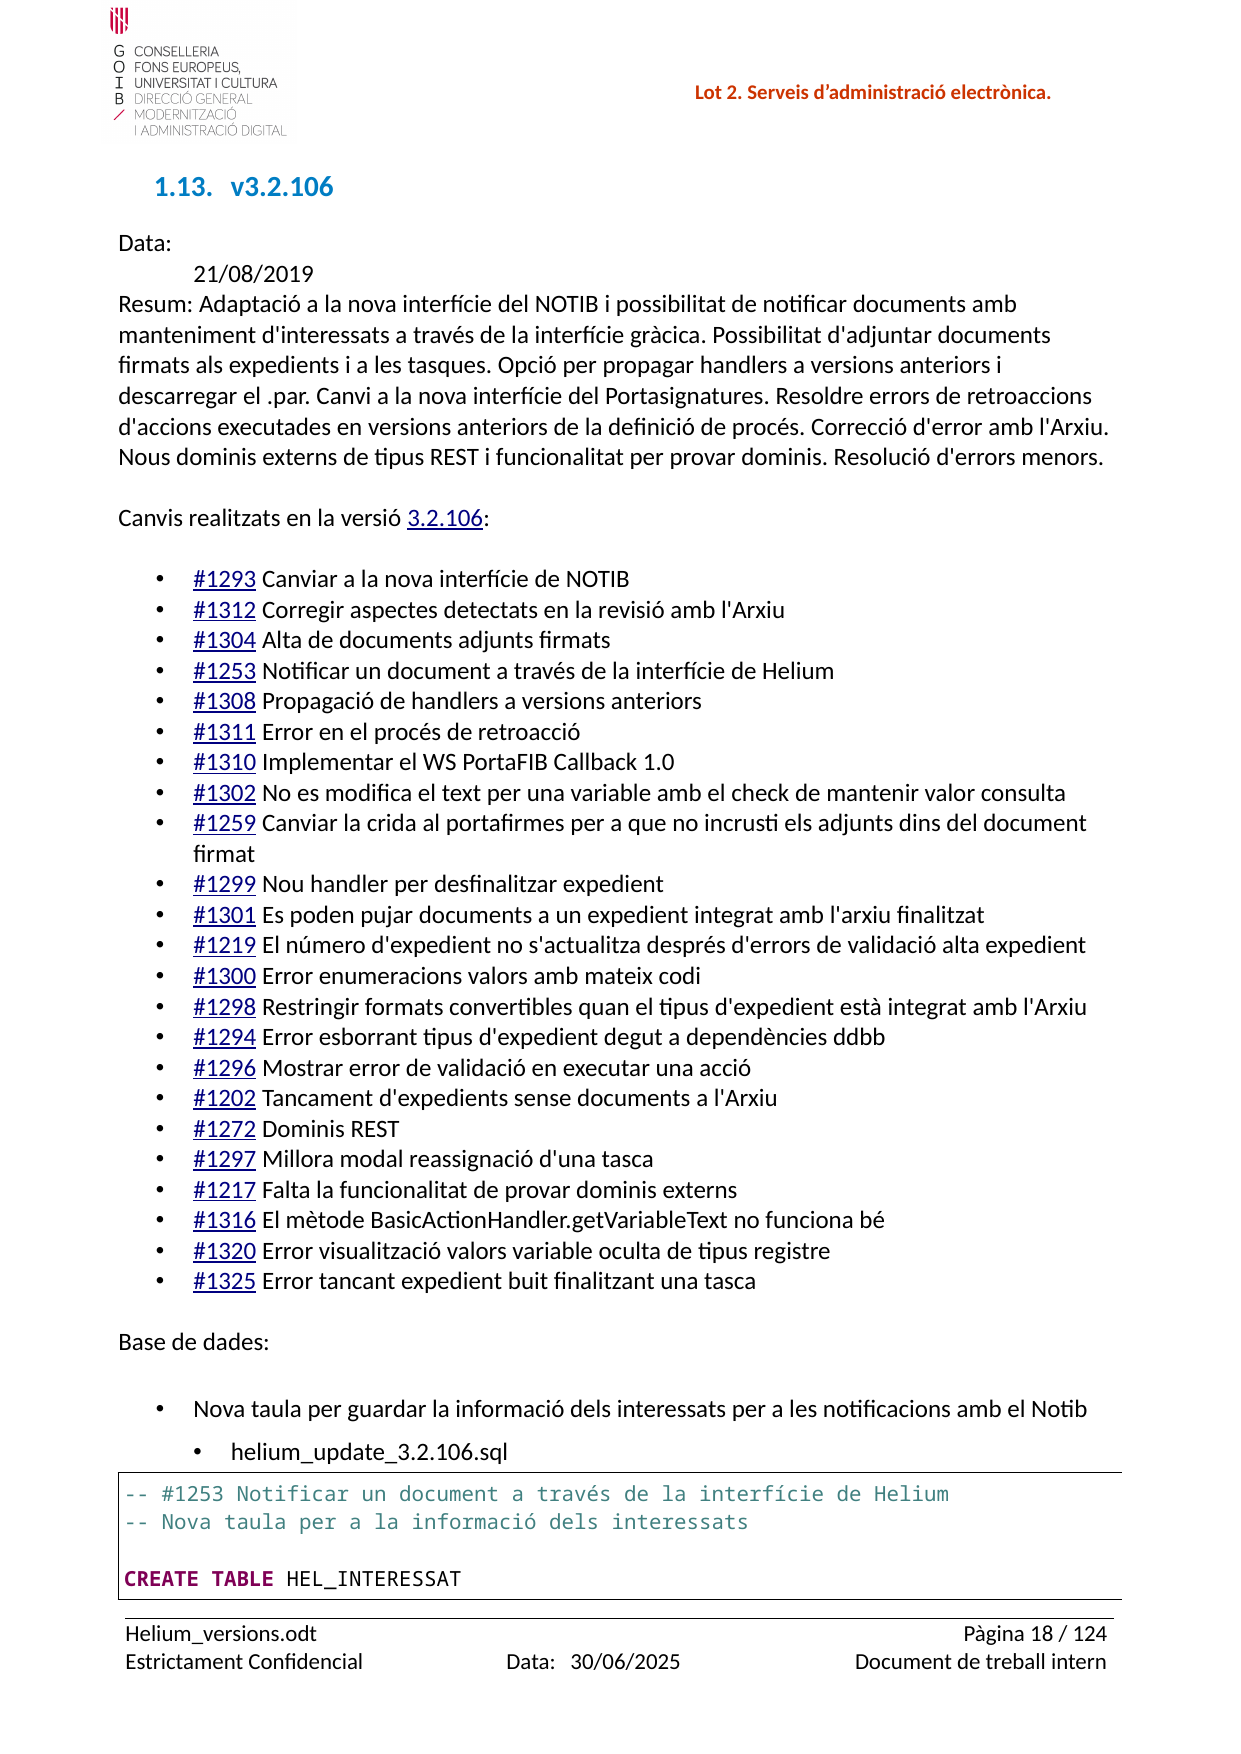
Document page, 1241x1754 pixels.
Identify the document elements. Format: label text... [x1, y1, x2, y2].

list #1301 Es poden pujar documents a un expedient integrat amb l'arxiu finalitzat [156, 899, 1122, 929]
list #1304 Alta de documents adjunts firmats [156, 624, 1122, 655]
list #1320 Error visualització valors variable oculta de tipus registre [156, 1235, 1122, 1265]
list #1296 Mostrar error de validació en executar una acció [156, 1052, 1122, 1082]
list #1316 El mètode BasicActionHandler.getVariableText no funciona bé [156, 1204, 1122, 1235]
list #1259 Canviar la crida al portafirmes per a que no incrusti els adjunts dins del document firmat [156, 807, 1122, 868]
list #1302 No es modifica el text per una variable amb el check de mantenir valor consulta [156, 777, 1122, 807]
list #1308 Propagació de handlers a versions anteriors [156, 685, 1122, 716]
list #1310 Implementar el WS PortaFIB Callback 1.0 [156, 746, 1122, 777]
list #1294 Error esborrant tipus d'expedient degut a dependències ddbb [156, 1021, 1122, 1052]
text Canvis realitzats en la versió 3.2.106: [118, 502, 1122, 533]
text 21/08/2019 [118, 258, 1122, 289]
list #1293 Canviar a la nova interfície de NOTIB [156, 563, 1122, 594]
list #1300 Error enumeracions valors amb mateix codi [156, 960, 1122, 991]
picture [100, 0, 297, 144]
text Base de dades: [118, 1326, 1122, 1357]
list #1312 Corregir aspectes detectats en la revisió amb l'Arxiu [156, 594, 1122, 624]
text Resum: Adaptació a la nova interfície del NOTIB i possibilitat de notificar documents amb manteniment d'interessats a través de la interfície gràcica. Possibilitat d'adjuntar documents firmats als expedients i a les tasques. Opció per propagar handlers a versions anteriors i descarregar el .par. Canvi a la nova interfície del Portasignatures. Resoldre errors de retroaccions d'accions executades en versions anteriors de la definició de procés. Correcció d'error amb l'Arxiu. Nous dominis externs de tipus REST i funcionalitat per provar dominis. Resolució d'errors menors. [118, 289, 1122, 472]
list #1311 Error en el procés de retroacció [156, 716, 1122, 746]
list helium_update_3.2.106.sql [193, 1436, 1122, 1466]
list #1297 Millora modal reassignació d'una tasca [156, 1143, 1122, 1174]
list #1298 Restringir formats convertibles quan el tipus d'expedient està integrat amb l'Arxiu [156, 991, 1122, 1021]
list #1325 Error tancant expedient buit finalitzant una tasca [156, 1265, 1122, 1296]
list #1299 Nou handler per desfinalitzar expedient [156, 868, 1122, 899]
subtitle v3.2.106 [153, 168, 1122, 204]
list Nova taula per guardar la informació dels interessats per a les notificacions amb el Notib [156, 1393, 1122, 1424]
list #1217 Falta la funcionalitat de provar dominis externs [156, 1174, 1122, 1204]
list #1219 El número d'expedient no s'actualitza després d'errors de validació alta expedient [156, 929, 1122, 960]
text Data: [118, 228, 1122, 258]
list #1272 Dominis REST [156, 1113, 1122, 1143]
list #1253 Notificar un document a través de la interfície de Helium [156, 655, 1122, 685]
list #1202 Tancament d'expedients sense documents a l'Arxiu [156, 1082, 1122, 1113]
table_header -- #1253 Notificar un document a través de la interfície de Helium -- Nova taula per a la informació dels interessats CREATE TABLE HEL_INTERESSAT [119, 1473, 1122, 1598]
